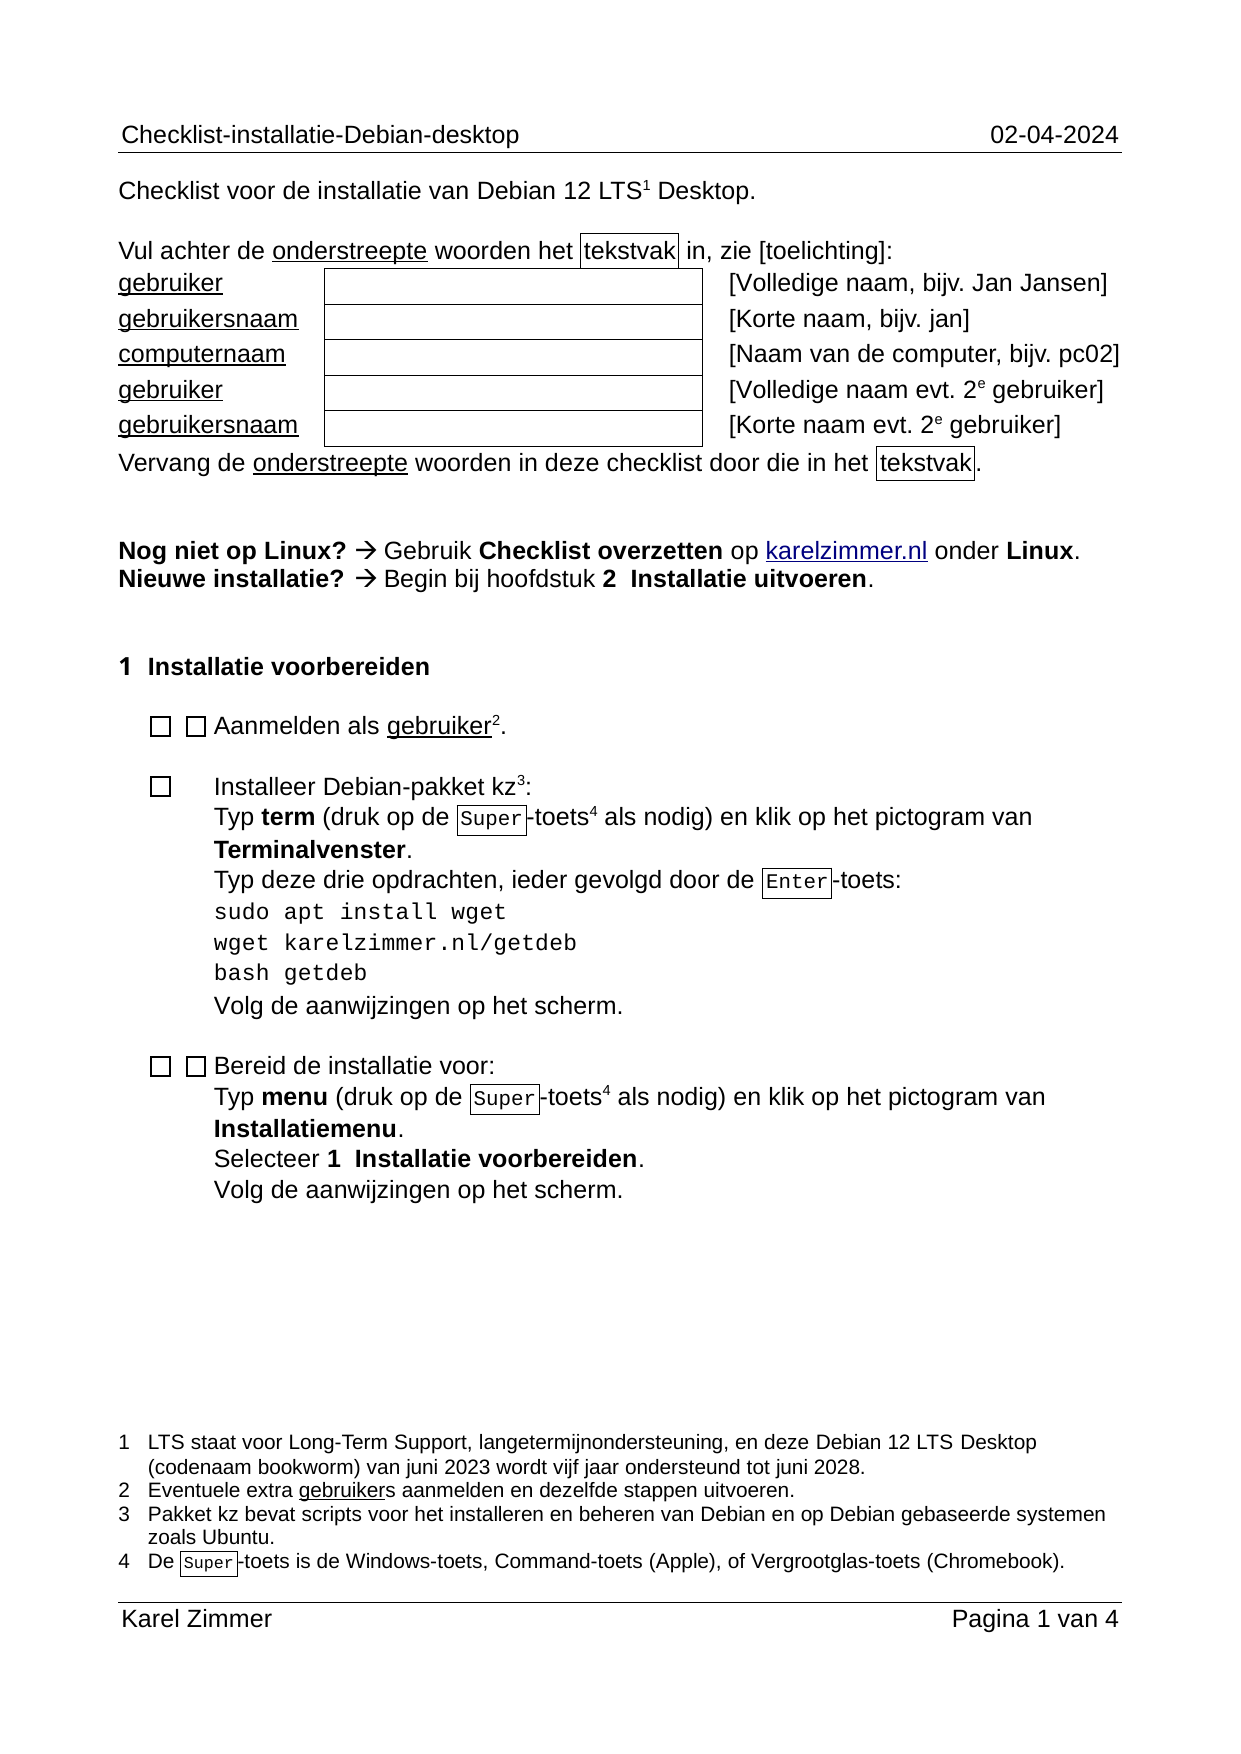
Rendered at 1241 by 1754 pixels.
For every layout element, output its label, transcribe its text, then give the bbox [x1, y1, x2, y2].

table_cell [142, 802, 177, 865]
table_cell [177, 930, 213, 960]
table_cell [177, 960, 213, 991]
text GEBRUIKER [118, 268, 324, 304]
text Nieuwe installatie?  Begin bij hoofdstuk 2 Installatie uitvoeren. [118, 565, 1122, 593]
table_cell Typ deze drie opdrachten, ieder gevolgd door de Enter-toets: [213, 865, 1122, 899]
table_cell [177, 1021, 213, 1051]
table_cell [118, 1175, 142, 1205]
table_cell [177, 1144, 213, 1174]
text in, zie [toelichting]: [679, 233, 1122, 268]
list Installatie voorbereiden [118, 649, 1122, 683]
table_cell Selecteer 1 Installatie voorbereiden. [213, 1144, 1122, 1174]
table_cell [142, 1175, 177, 1205]
table_cell [118, 741, 142, 772]
table_header Aanmelden als gebruiker. [213, 711, 1122, 741]
text [Volledige naam evt. 2e gebruiker] [703, 375, 1122, 410]
table_cell [177, 802, 213, 865]
text . [975, 446, 1122, 481]
table_cell Typ menu (druk op de Super-toets4 als nodig) en klik op het pictogram van Installatiemenu. [213, 1081, 1122, 1144]
table_cell [118, 1081, 142, 1144]
text Checklist voor de installatie van Debian 12 LTS Desktop. [118, 177, 1122, 205]
table_cell bash getdeb [213, 960, 1122, 991]
table_cell [177, 900, 213, 930]
table_cell Bereid de installatie voor: [213, 1051, 1122, 1081]
table_cell Installeer Debian-pakket kz: [213, 772, 1122, 802]
table_cell [118, 802, 142, 865]
table_cell [142, 1051, 177, 1081]
table_cell [142, 1021, 177, 1051]
text GEBRUIKER [118, 375, 324, 410]
table_cell [213, 1021, 1122, 1051]
table_cell [177, 991, 213, 1021]
table_cell [118, 1051, 142, 1081]
table_cell [177, 1051, 213, 1081]
table_cell [142, 930, 177, 960]
table_cell [142, 865, 177, 899]
table_cell [177, 1175, 213, 1205]
table_cell [142, 741, 177, 772]
text Nog niet op Linux?  Gebruik Checklist overzetten op karelzimmer.nl onder Linux. [118, 537, 1122, 565]
table_cell Volg de aanwijzingen op het scherm. [213, 1175, 1122, 1205]
table_cell [142, 960, 177, 991]
table_cell [142, 900, 177, 930]
table_header [118, 711, 142, 741]
table_cell sudo apt install wget [213, 900, 1122, 930]
text gebruikersnaam [118, 304, 324, 339]
table_cell [142, 772, 177, 802]
table_cell [142, 1081, 177, 1144]
table_cell [142, 1144, 177, 1174]
table_cell Typ term (druk op de Super-toets als nodig) en klik op het pictogram van Terminalvenster. [213, 802, 1122, 865]
text Vul achter de ONDERSTREEPTE woorden het [118, 233, 580, 268]
text [Korte naam, bijv. jan] [703, 304, 1122, 339]
table_cell [213, 741, 1122, 772]
text LTS staat voor Long-Term Support, langetermijnondersteuning, en deze Debian 12 LTS Desktop (codenaam bookworm) van juni 2023 wordt vijf jaar ondersteund tot juni 2028. [118, 1427, 1122, 1479]
table_header [177, 711, 213, 741]
table_cell [177, 865, 213, 899]
text [Volledige naam, bijv. Jan Jansen] [703, 268, 1122, 304]
table_cell [118, 1144, 142, 1174]
table_cell [118, 930, 142, 960]
table_cell [177, 1081, 213, 1144]
text [Korte naam evt. 2e gebruiker] [703, 410, 1122, 446]
table_header [142, 711, 177, 741]
table_cell [177, 741, 213, 772]
text COMPUTERNAAM [118, 339, 324, 375]
table_cell [118, 1021, 142, 1051]
text [Naam van de computer, bijv. pc02] [703, 339, 1122, 375]
text tekstvak [581, 234, 678, 268]
text GEBRUIKERSNaaM [118, 410, 324, 446]
table_cell wget karelzimmer.nl/getdeb [213, 930, 1122, 960]
text Vervang de ONDERSTREEPTE woorden in deze checklist door die in het [118, 446, 876, 481]
table_cell [118, 772, 142, 802]
table_cell [177, 772, 213, 802]
table_cell [142, 991, 177, 1021]
table_cell [118, 865, 142, 899]
text tekstvak [877, 447, 974, 480]
table_cell [118, 900, 142, 930]
table_cell [118, 960, 142, 991]
table_cell [118, 991, 142, 1021]
table_cell Volg de aanwijzingen op het scherm. [213, 991, 1122, 1021]
